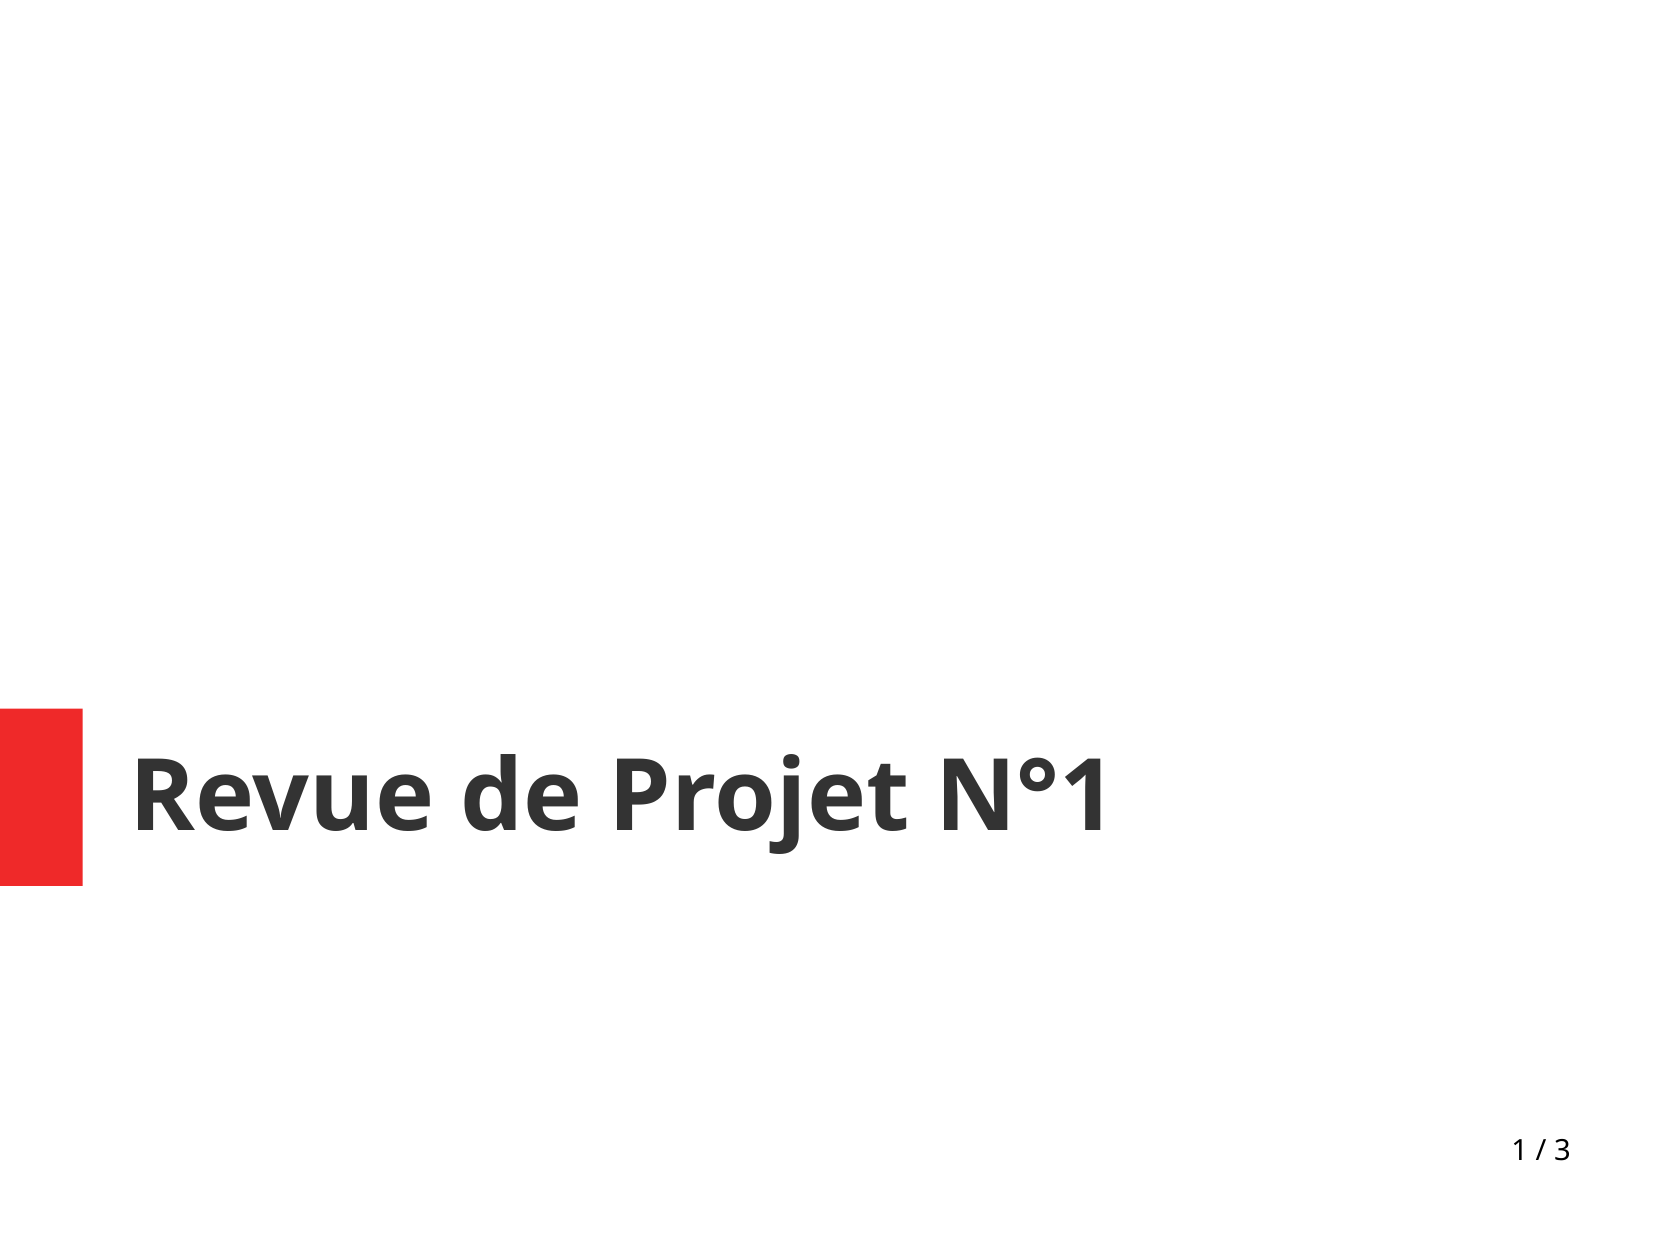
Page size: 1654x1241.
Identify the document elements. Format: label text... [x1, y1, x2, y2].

title Revue de Projet N°1 [129, 673, 1536, 910]
